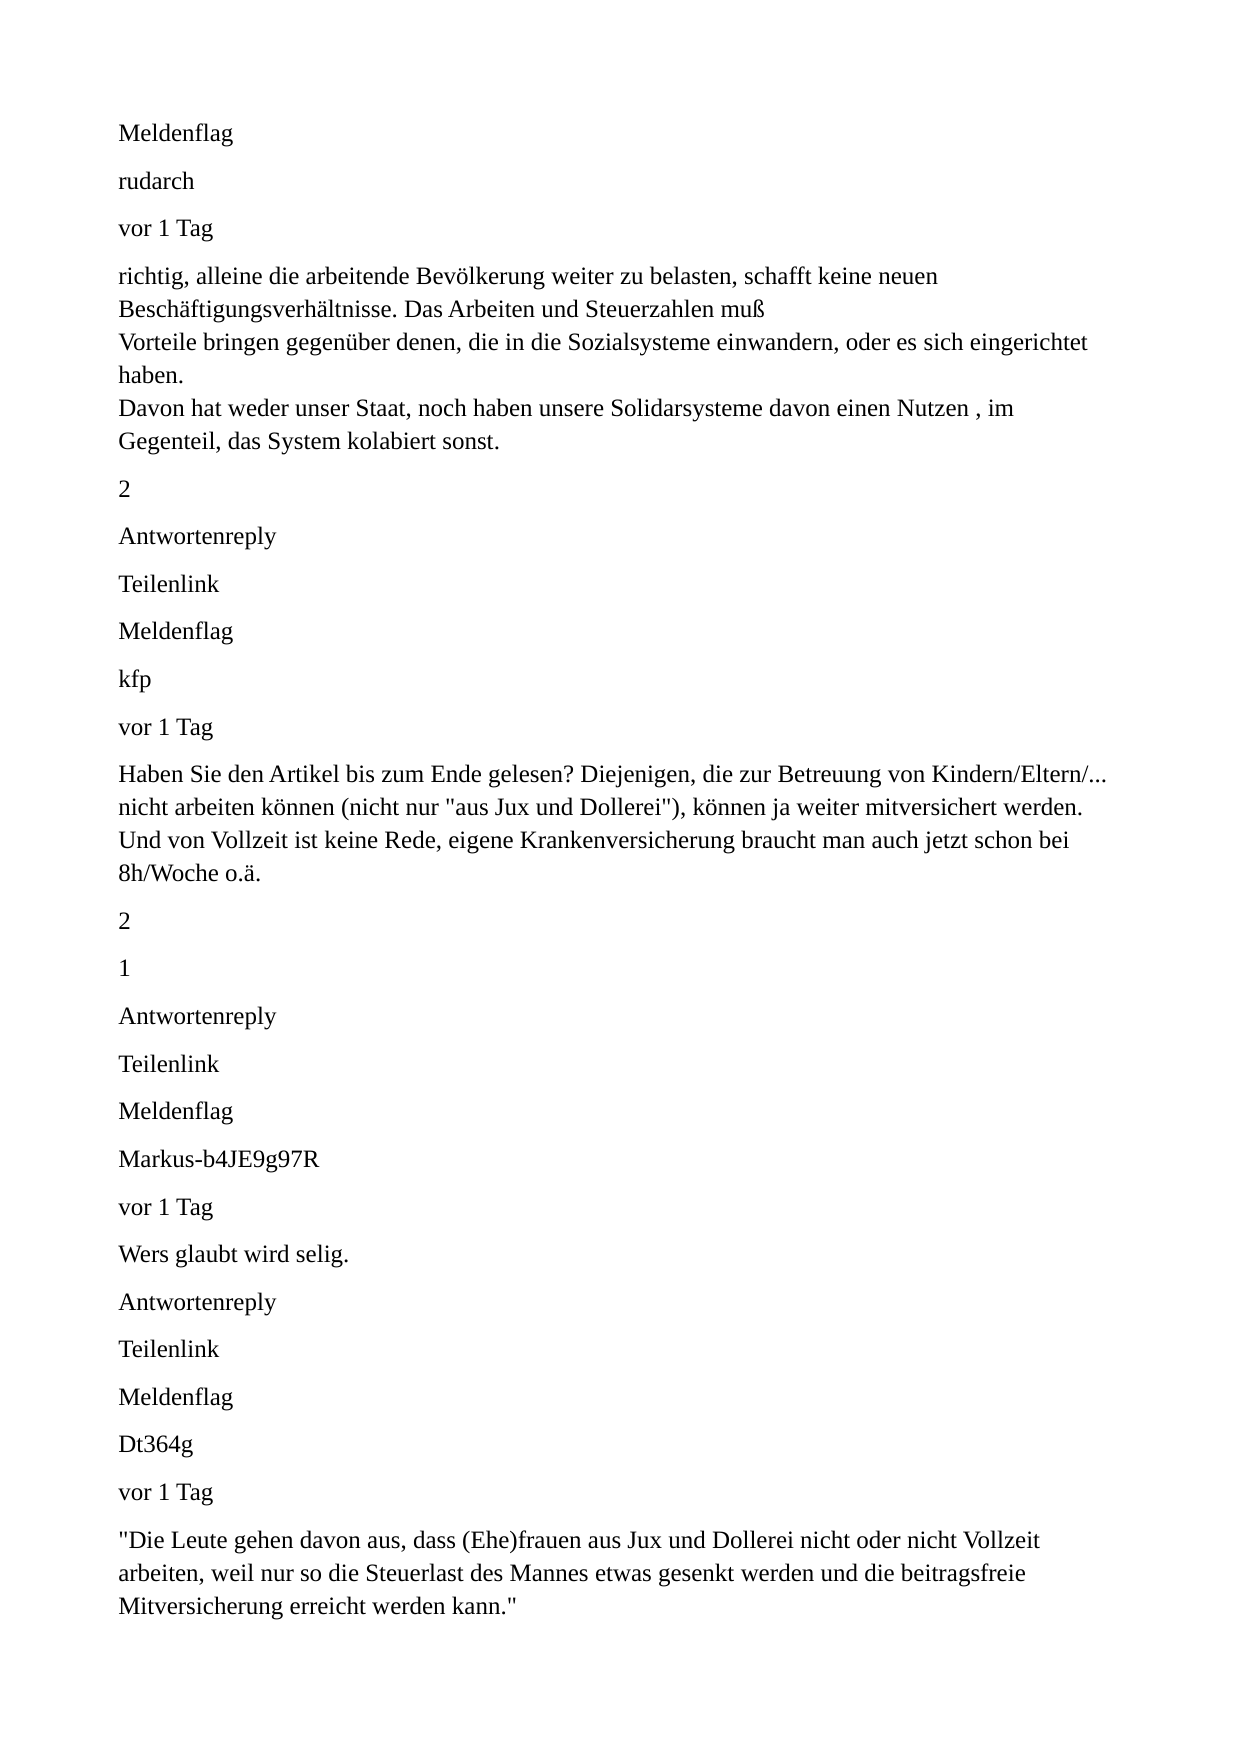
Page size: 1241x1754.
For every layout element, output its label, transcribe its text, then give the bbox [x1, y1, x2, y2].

text Meldenflag [118, 118, 1122, 147]
text kfp [118, 664, 1122, 693]
text Dt364g [118, 1429, 1122, 1458]
text Antwortenreply [118, 521, 1122, 550]
text vor 1 Tag [118, 1192, 1122, 1220]
text vor 1 Tag [118, 213, 1122, 242]
text Antwortenreply [118, 1001, 1122, 1030]
text 2 [118, 906, 1122, 935]
text vor 1 Tag [118, 712, 1122, 740]
text rudarch [118, 166, 1122, 194]
text Teilenlink [118, 569, 1122, 598]
text Markus-b4JE9g97R [118, 1144, 1122, 1173]
text Haben Sie den Artikel bis zum Ende gelesen? Diejenigen, die zur Betreuung von Kindern/Eltern/... nicht arbeiten können (nicht nur "aus Jux und Dollerei"), können ja weiter mitversichert werden. Und von Vollzeit ist keine Rede, eigene Krankenversicherung braucht man auch jetzt schon bei 8h/Woche o.ä. [118, 759, 1122, 887]
text Antwortenreply [118, 1287, 1122, 1316]
text richtig, alleine die arbeitende Bevölkerung weiter zu belasten, schafft keine neuen Beschäftigungsverhältnisse. Das Arbeiten und Steuerzahlen muß Vorteile bringen gegenüber denen, die in die Sozialsysteme einwandern, oder es sich eingerichtet haben. Davon hat weder unser Staat, noch haben unsere Solidarsysteme davon einen Nutzen , im Gegenteil, das System kolabiert sonst. [118, 261, 1122, 455]
text Meldenflag [118, 616, 1122, 645]
text Teilenlink [118, 1049, 1122, 1077]
text 2 [118, 474, 1122, 502]
text Meldenflag [118, 1382, 1122, 1411]
text Teilenlink [118, 1334, 1122, 1363]
text "Die Leute gehen davon aus, dass (Ehe)frauen aus Jux und Dollerei nicht oder nicht Vollzeit arbeiten, weil nur so die Steuerlast des Mannes etwas gesenkt werden und die beitragsfreie Mitversicherung erreicht werden kann." [118, 1525, 1122, 1619]
text vor 1 Tag [118, 1477, 1122, 1506]
text Meldenflag [118, 1096, 1122, 1125]
text Wers glaubt wird selig. [118, 1239, 1122, 1268]
text 1 [118, 953, 1122, 982]
